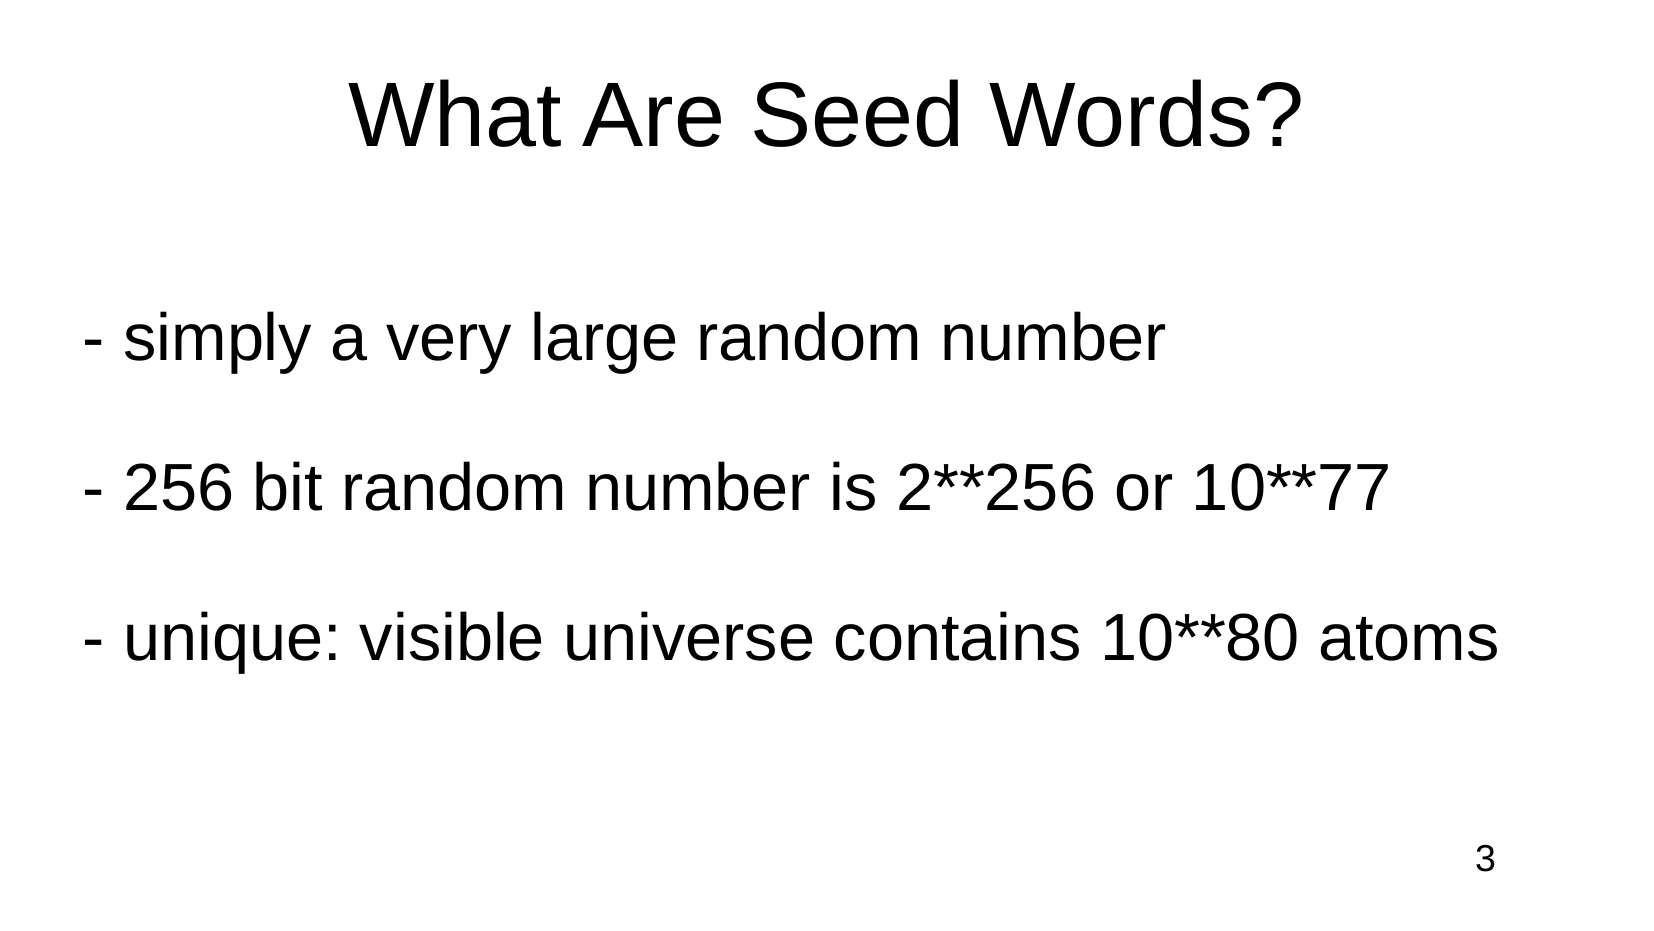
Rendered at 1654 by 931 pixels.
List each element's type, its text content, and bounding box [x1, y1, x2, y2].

text_box - simply a very large random number - 256 bit random number is 2**256 or 10**77 - unique: visible universe contains 10**80 atoms [82, 217, 1571, 758]
text_box [1460, 829, 1654, 901]
title What Are Seed Words? [82, 37, 1571, 193]
